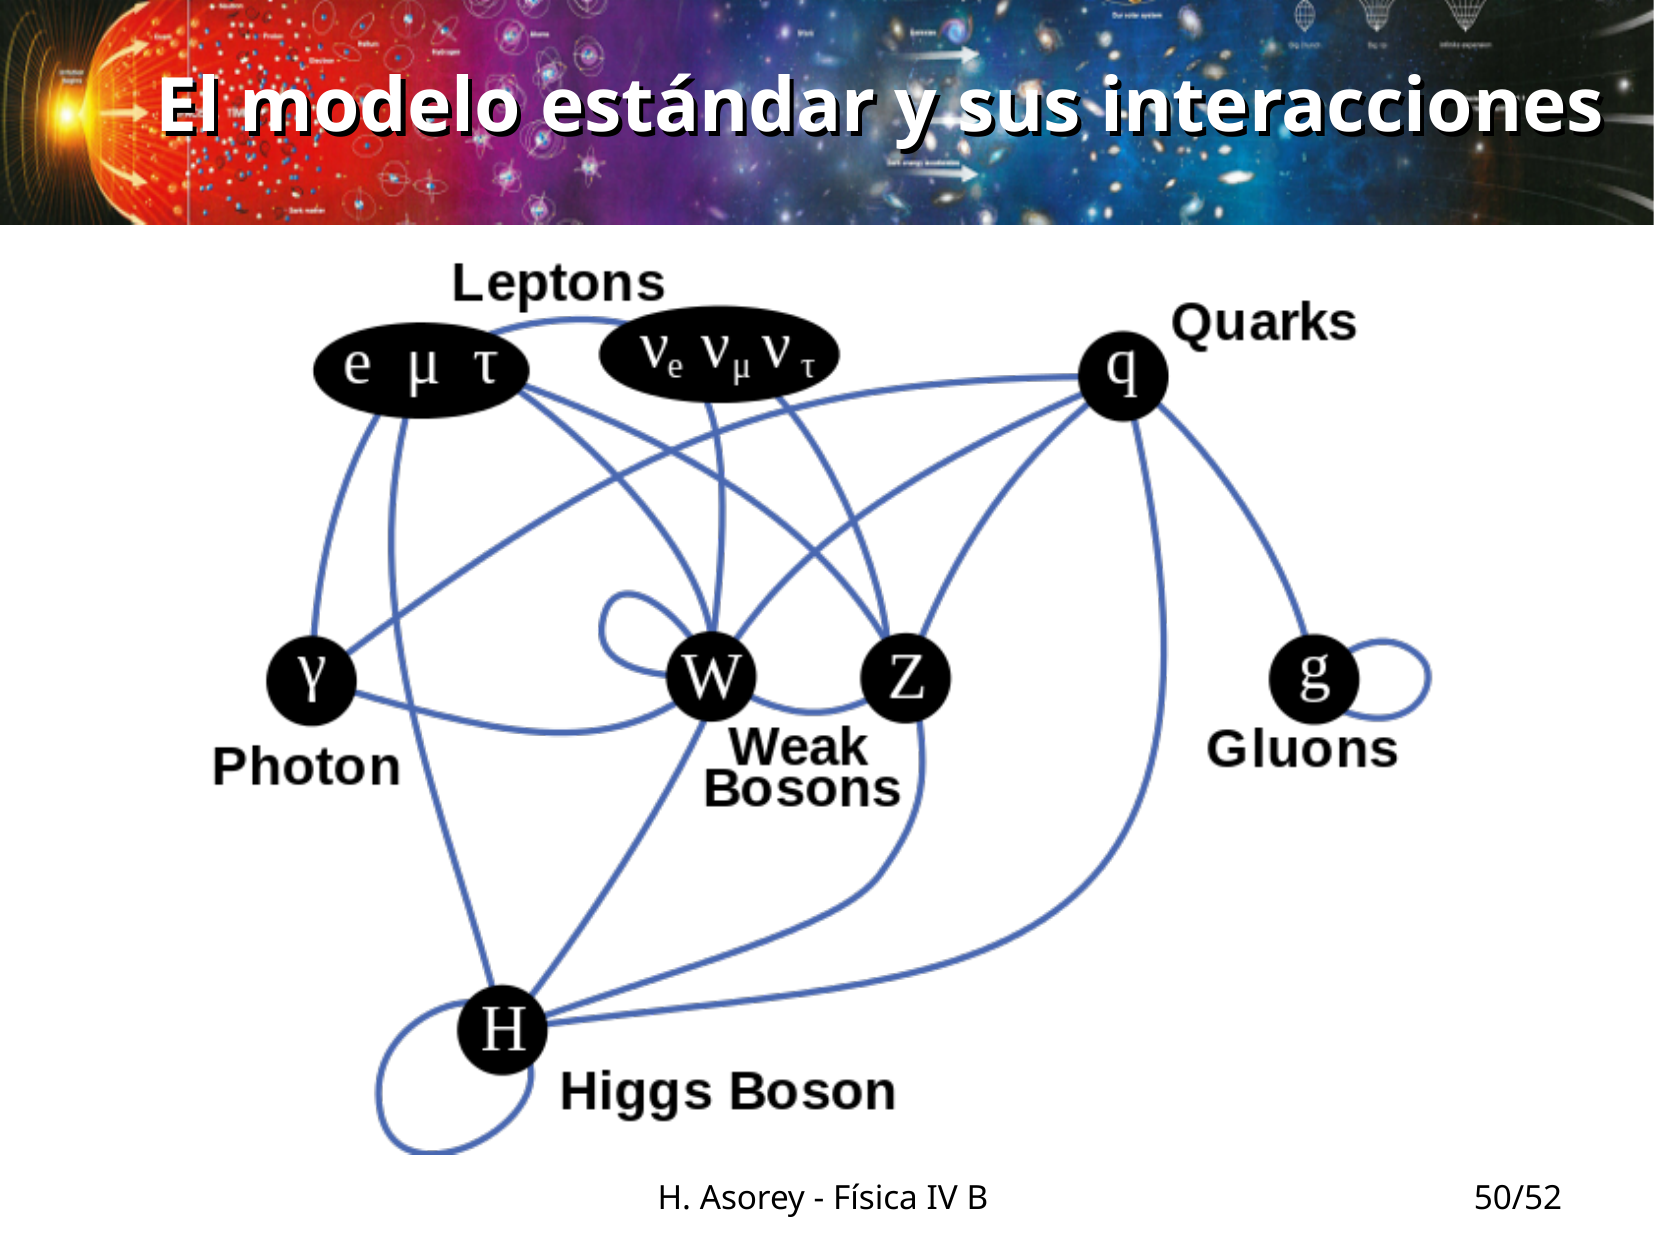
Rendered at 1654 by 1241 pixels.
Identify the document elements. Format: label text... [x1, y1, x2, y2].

picture [0, 0, 1654, 225]
title El modelo estándar y sus interacciones [45, 15, 1606, 191]
picture [196, 254, 1454, 1156]
